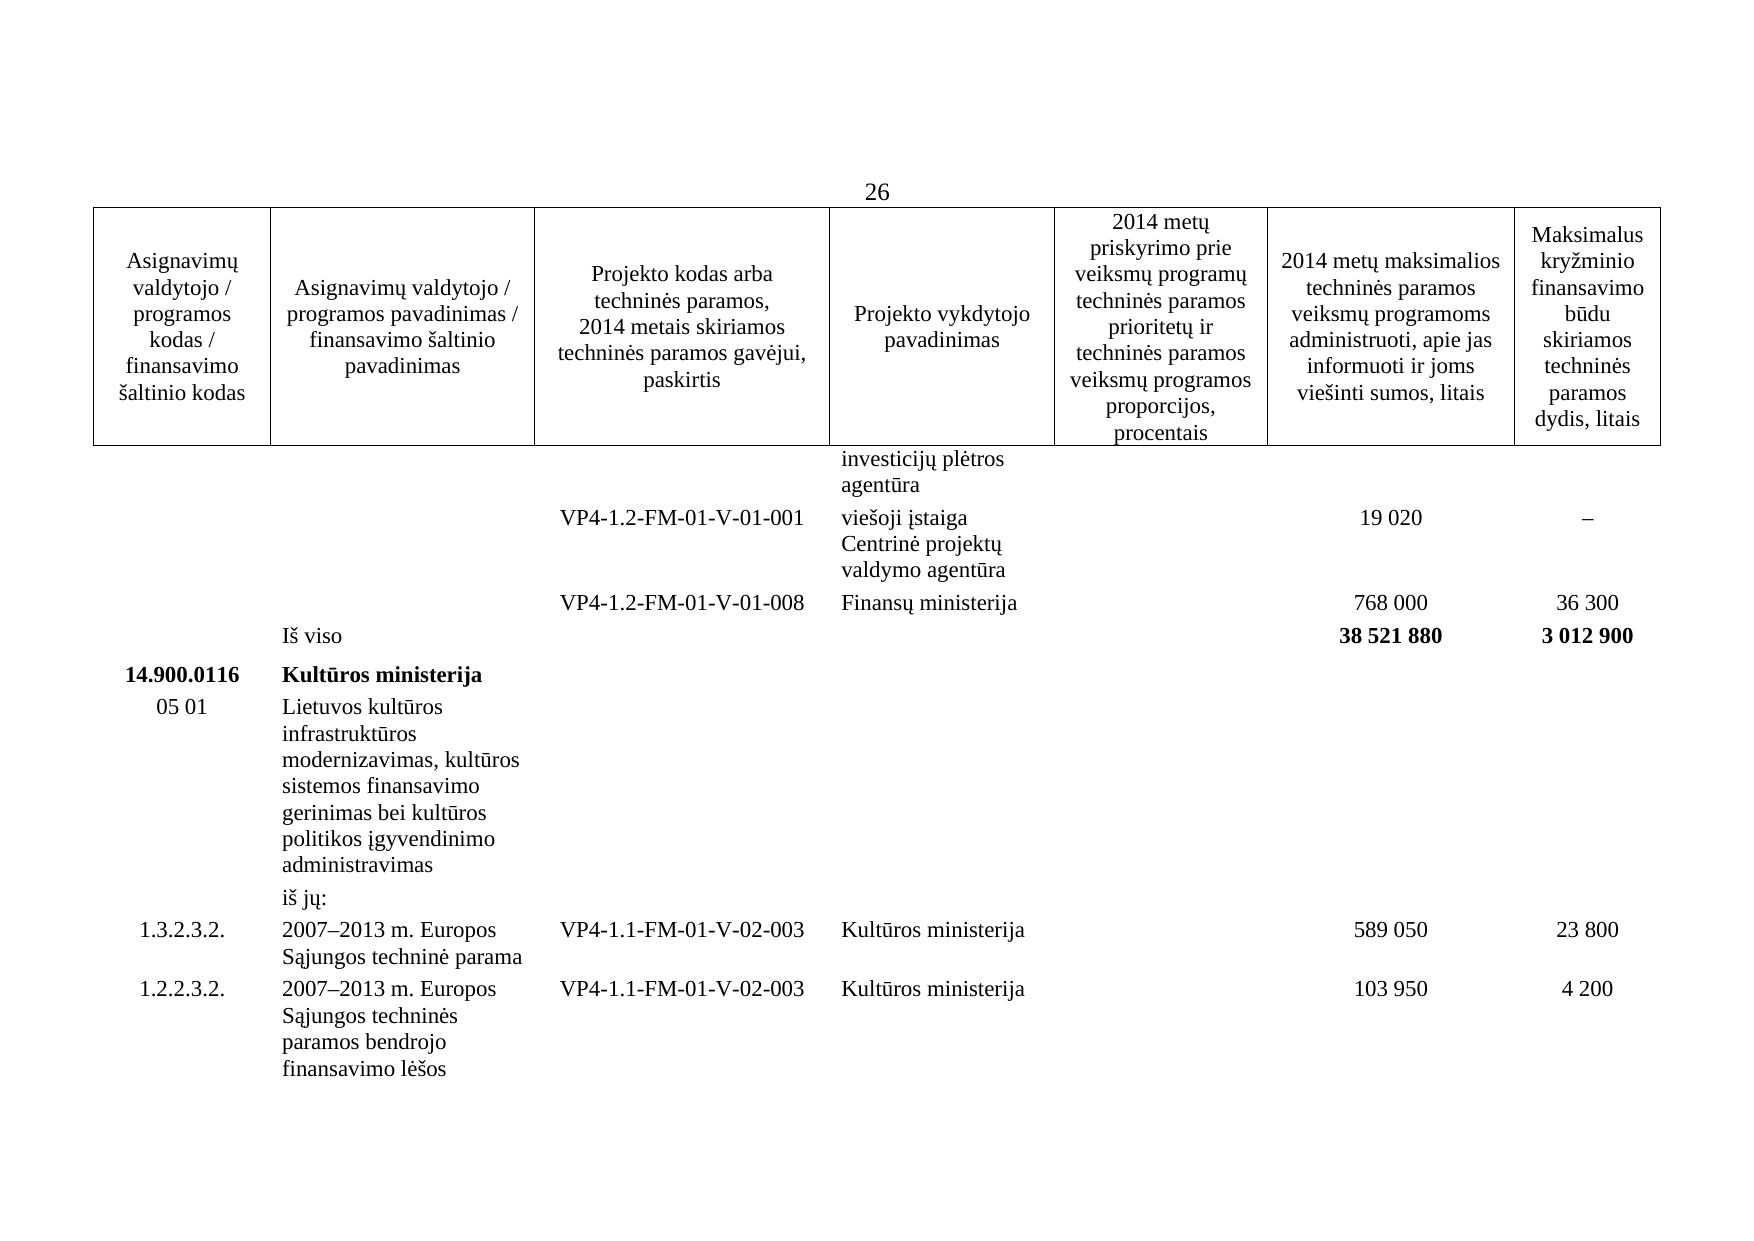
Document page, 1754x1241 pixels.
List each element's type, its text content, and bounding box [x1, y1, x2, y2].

table_cell [1054, 976, 1267, 1087]
table_cell [830, 622, 1054, 654]
table_header Maksimalus kryžminio finansavimo būdu skiriamos techninės paramos dydis, litais [1515, 208, 1660, 445]
table_cell [1054, 917, 1267, 976]
table_cell [1514, 884, 1661, 917]
table_cell 4 200 [1514, 976, 1661, 1087]
table_cell 3 012 900 [1514, 622, 1661, 654]
table_cell 589 050 [1267, 917, 1514, 976]
table_cell 2007–2013 m. Europos Sąjungos techninės paramos bendrojo finansavimo lėšos [271, 976, 534, 1087]
table_header Asignavimų valdytojo / programos kodas / finansavimo šaltinio kodas [94, 208, 270, 445]
table_cell VP4-1.1-FM-01-V-02-003 [534, 917, 830, 976]
table_cell [830, 654, 1054, 693]
table_cell [94, 622, 271, 654]
table_cell [1514, 446, 1661, 504]
table_cell [1054, 654, 1267, 693]
table_cell investicijų plėtros agentūra [830, 446, 1054, 504]
table_header Projekto vykdytojo pavadinimas [830, 208, 1054, 445]
table_cell [1267, 654, 1514, 693]
table_cell iš jų: [271, 884, 534, 917]
table_cell [830, 693, 1054, 884]
table_cell Iš viso [271, 622, 534, 654]
table_cell 19 020 [1267, 504, 1514, 589]
table_cell Kultūros ministerija [830, 917, 1054, 976]
table_cell 14.900.0116 [94, 654, 271, 693]
table_cell 23 800 [1514, 917, 1661, 976]
table_cell [1054, 693, 1267, 884]
table_cell [1054, 589, 1267, 622]
table_cell [534, 693, 830, 884]
table_header 2014 metų priskyrimo prie veiksmų programų techninės paramos prioritetų ir techninės paramos veiksmų programos proporcijos, procentais [1055, 208, 1267, 445]
table_header 2014 metų maksimalios techninės paramos veiksmų programoms administruoti, apie jas informuoti ir joms viešinti sumos, litais [1268, 208, 1514, 445]
table_cell Finansų ministerija [830, 589, 1054, 622]
table_cell [534, 622, 830, 654]
table_cell [1054, 622, 1267, 654]
table_header Projekto kodas arba techninės paramos, 2014 metais skiriamos techninės paramos gavėjui, paskirtis [535, 208, 829, 445]
table_cell 36 300 [1514, 589, 1661, 622]
table_cell [1514, 654, 1661, 693]
table_cell [534, 654, 830, 693]
table_cell 2007–2013 m. Europos Sąjungos techninė parama [271, 917, 534, 976]
table_cell Lietuvos kultūros infrastruktūros modernizavimas, kultūros sistemos finansavimo gerinimas bei kultūros politikos įgyvendinimo administravimas [271, 693, 534, 884]
table_cell viešoji įstaiga Centrinė projektų valdymo agentūra [830, 504, 1054, 589]
table_cell [1054, 446, 1267, 504]
table_cell [534, 884, 830, 917]
table_cell [94, 446, 271, 622]
table_cell [271, 446, 534, 622]
table_cell [1054, 504, 1267, 589]
table_cell 1.3.2.3.2. [94, 917, 271, 976]
table_cell 1.2.2.3.2. [94, 976, 271, 1087]
table_cell Kultūros ministerija [271, 654, 534, 693]
table_cell 05 01 [94, 693, 271, 884]
table_cell 103 950 [1267, 976, 1514, 1087]
table_cell [94, 884, 271, 917]
table_cell [534, 446, 830, 504]
table_cell VP4-1.2-FM-01-V-01-001 [534, 504, 830, 589]
table_header Asignavimų valdytojo / programos pavadinimas / finansavimo šaltinio pavadinimas [271, 208, 534, 445]
table_cell [1267, 693, 1514, 884]
table_cell VP4-1.1-FM-01-V-02-003 [534, 976, 830, 1087]
table_cell – [1514, 504, 1661, 589]
table_cell [1267, 446, 1514, 504]
table_cell [830, 884, 1054, 917]
table_cell [1514, 693, 1661, 884]
table_cell 768 000 [1267, 589, 1514, 622]
table_cell [1054, 884, 1267, 917]
table_cell Kultūros ministerija [830, 976, 1054, 1087]
table_cell 38 521 880 [1267, 622, 1514, 654]
table_cell VP4-1.2-FM-01-V-01-008 [534, 589, 830, 622]
table_cell [1267, 884, 1514, 917]
